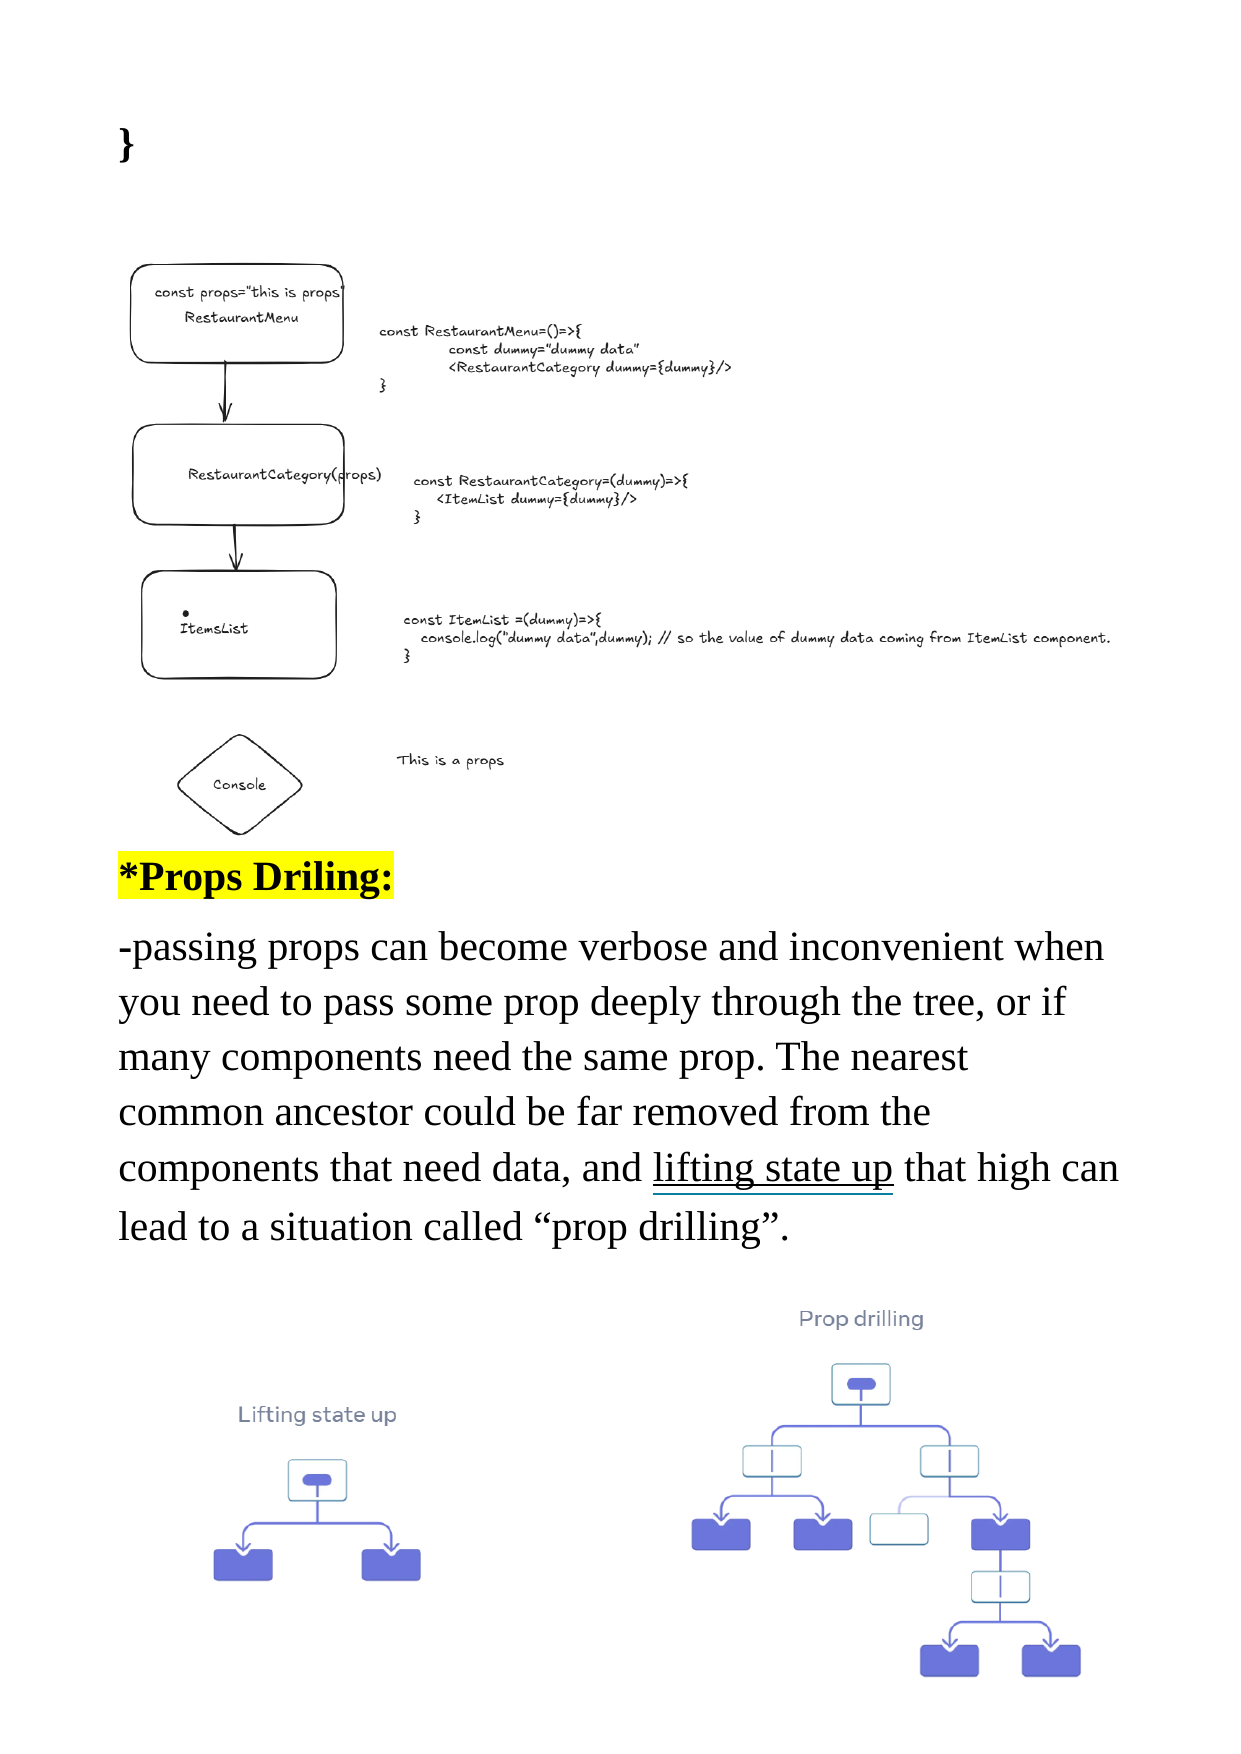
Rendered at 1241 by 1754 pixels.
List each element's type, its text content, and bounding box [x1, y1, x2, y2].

text -passing props can become verbose and inconvenient when you need to pass some prop deeply through the tree, or if many components need the same prop. The nearest common ancestor could be far removed from the components that need data, and lifting state up that high can lead to a situation called “prop drilling”. [118, 921, 1122, 1250]
text } [118, 118, 1122, 166]
picture [123, 257, 1117, 845]
picture [90, 1288, 1095, 1710]
text *Props Driling: [118, 845, 1122, 899]
